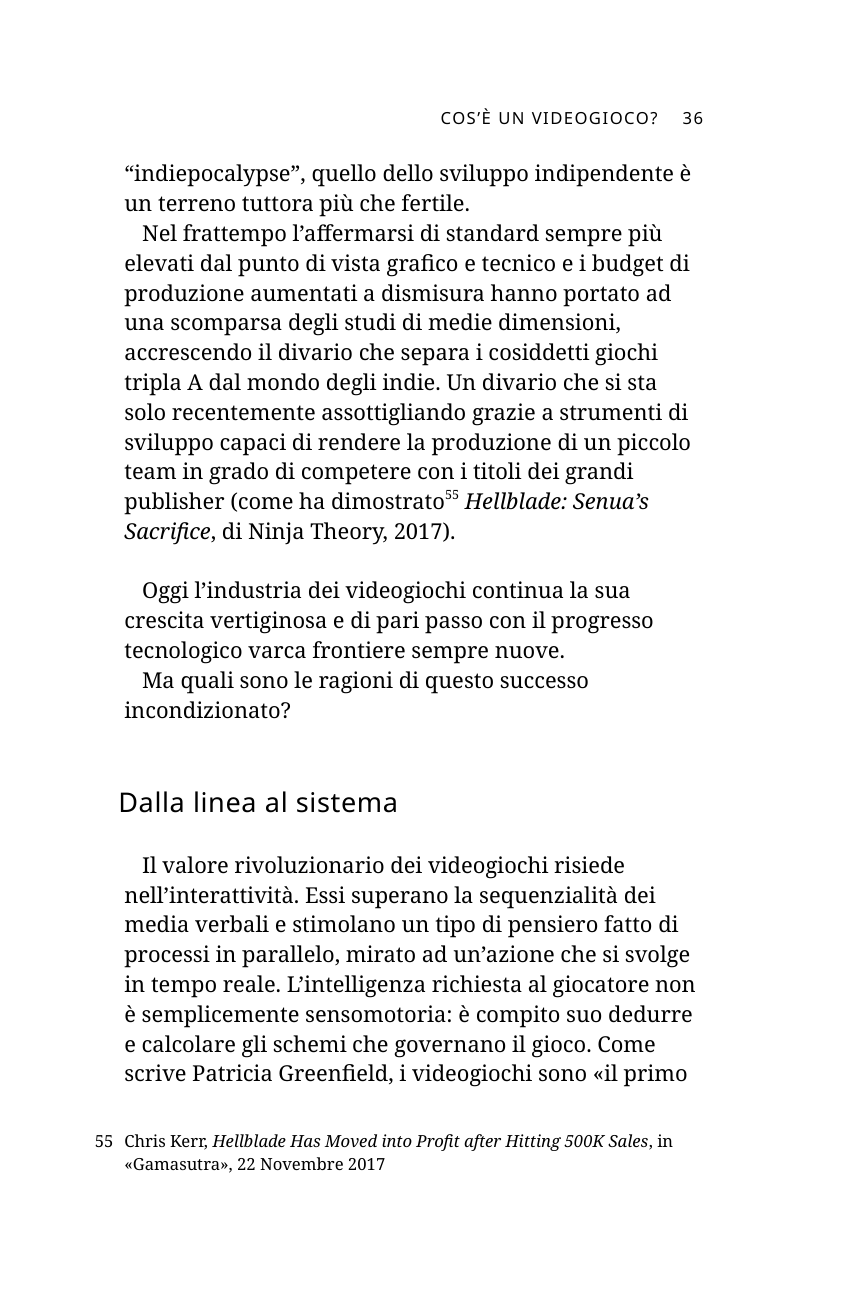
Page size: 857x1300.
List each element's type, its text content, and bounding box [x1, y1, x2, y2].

text Nel frattempo l’affermarsi di standard sempre più elevati dal punto di vista grafico e tecnico e i budget di produzione aumentati a dismisura hanno portato ad una scomparsa degli studi di medie dimensioni, accrescendo il divario che separa i cosiddetti giochi tripla A dal mondo degli indie. Un divario che si sta solo recentemente assottigliando grazie a strumenti di sviluppo capaci di rendere la produzione di un piccolo team in grado di competere con i titoli dei grandi publisher (come ha dimostrato Hellblade: Senua’s Sacrifice, di Ninja Theory, 2017). [124, 218, 703, 546]
text “indiepocalypse”, quello dello sviluppo indipendente è un terreno tuttora più che fertile. [124, 158, 703, 218]
text Oggi l’industria dei videogiochi continua la sua crescita vertiginosa e di pari passo con il progresso tecnologico varca frontiere sempre nuove. [124, 576, 703, 665]
text Ma quali sono le ragioni di questo successo incondizionato? [124, 665, 703, 724]
text Il valore rivoluzionario dei videogiochi risiede nell’interattività. Essi superano la sequenzialità dei media verbali e stimolano un tipo di pensiero fatto di processi in parallelo, mirato ad un’azione che si svolge in tempo reale. L’intelligenza richiesta al giocatore non è semplicemente sensomotoria: è compito suo dedurre e calcolare gli schemi che governano il gioco. Come scrive Patricia Greenfield, i videogiochi sono «il primo [124, 850, 703, 1088]
subtitle Dalla linea al sistema [118, 783, 703, 820]
text Chris Kerr, Hellblade Has Moved into Profit after Hitting 500K Sales, in «Gamasutra», 22 Novembre 2017 [94, 1130, 703, 1175]
